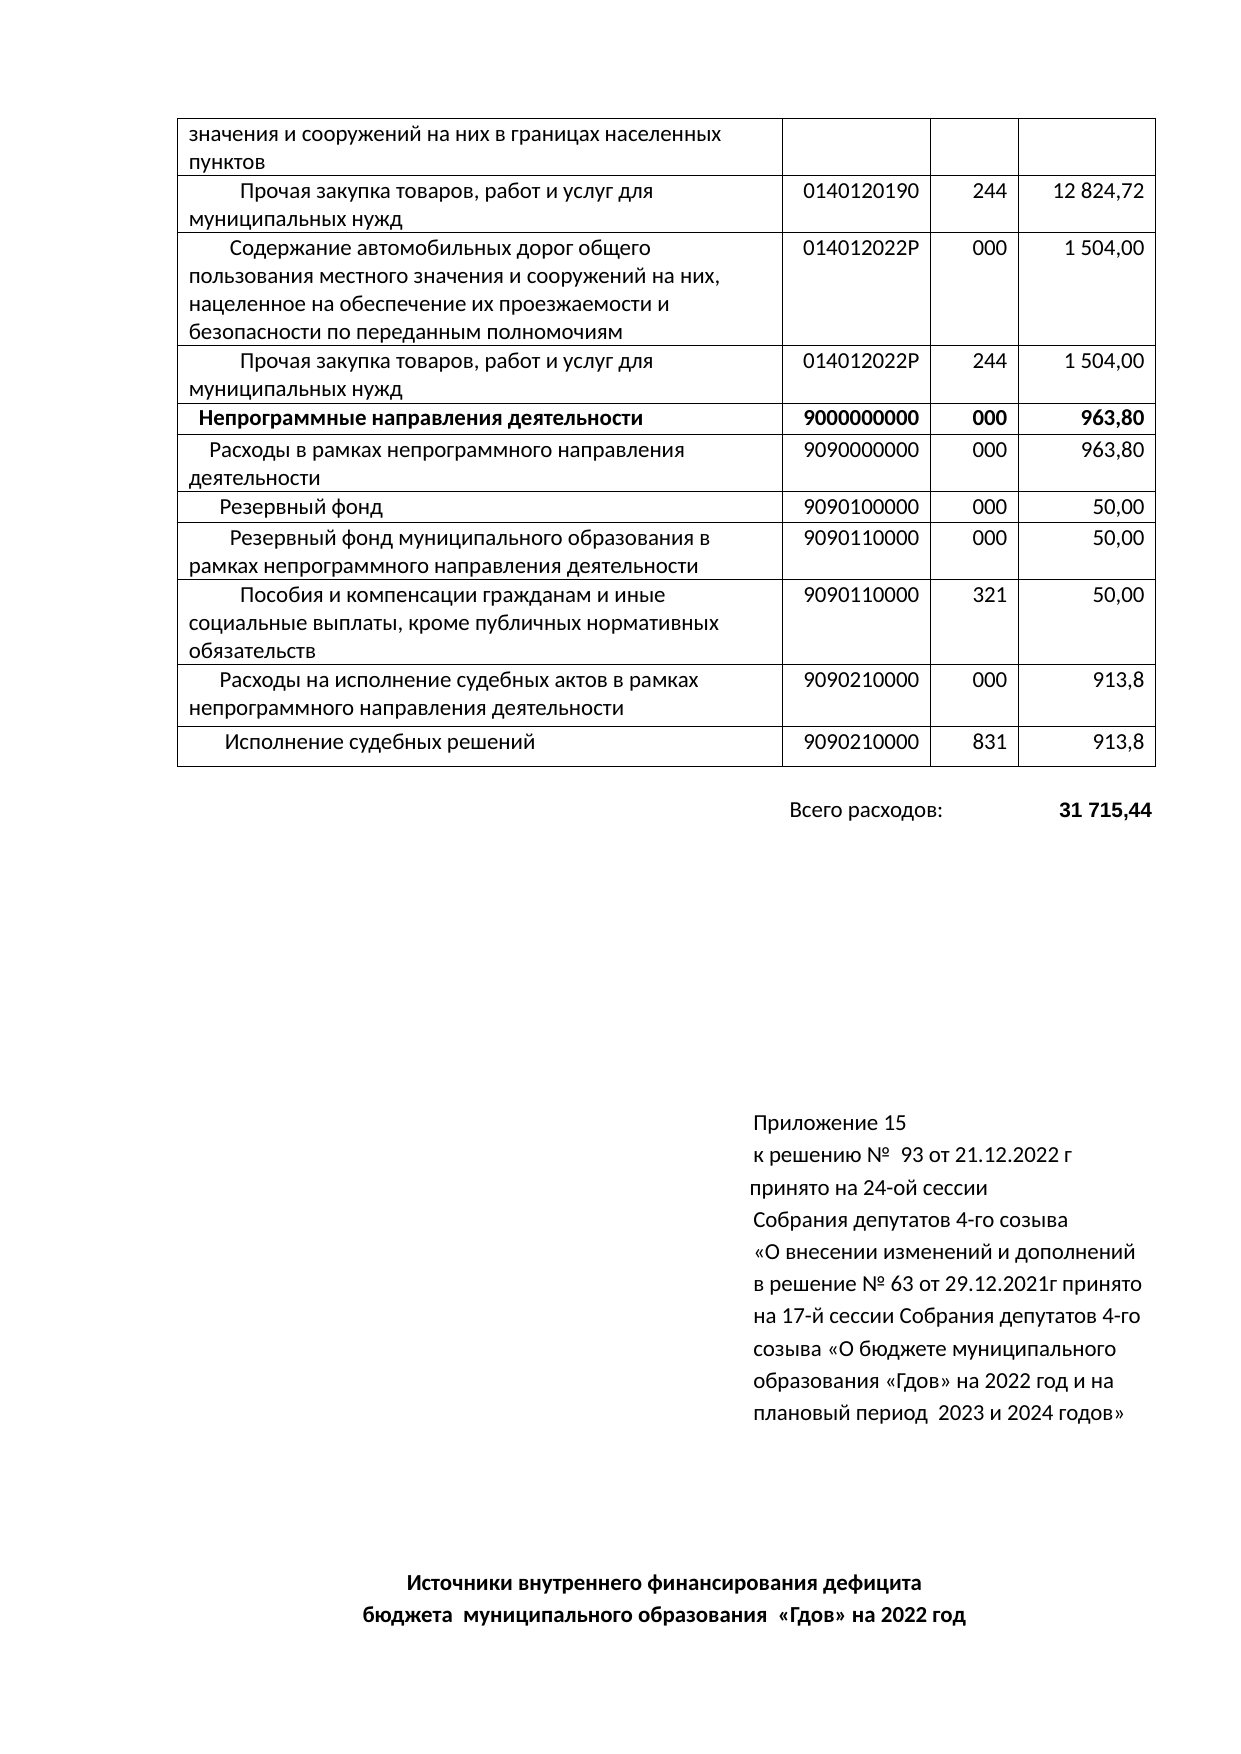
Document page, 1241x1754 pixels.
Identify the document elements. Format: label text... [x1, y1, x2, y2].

table_cell Расходы на исполнение судебных актов в рамках непрограммного направления деятельности [178, 665, 782, 726]
table_cell 321 [931, 580, 1018, 664]
table_cell 0140120190 [783, 176, 930, 232]
table_cell [177, 767, 1018, 795]
text Собрания депутатов 4-го созыва [753, 1205, 1152, 1233]
table_cell Резервный фонд муниципального образования в рамках непрограммного направления деятельности [178, 523, 782, 579]
table_cell 831 [931, 727, 1018, 766]
table_cell 913,8 [1019, 727, 1155, 766]
table_cell 9090210000 [783, 665, 930, 726]
table_cell 50,00 [1019, 492, 1155, 522]
table_cell 9090000000 [783, 435, 930, 491]
table_cell 963,80 [1019, 435, 1155, 491]
text бюджета муниципального образования «Гдов» на 2022 год [177, 1601, 1152, 1629]
table_cell 244 [931, 176, 1018, 232]
table_cell 000 [931, 523, 1018, 579]
table_cell 9090110000 [783, 580, 930, 664]
table_cell значения и сооружений на них в границах населенных пунктов [178, 119, 782, 175]
table_cell [1018, 767, 1151, 795]
text Приложение 15 [753, 1108, 1152, 1136]
table_cell 014012022P [783, 346, 930, 402]
table_cell Исполнение судебных решений [178, 727, 782, 766]
table_cell 1 504,00 [1019, 346, 1155, 402]
table_cell 9090100000 [783, 492, 930, 522]
table_cell 9090210000 [783, 727, 930, 766]
table_cell 9090110000 [783, 523, 930, 579]
table_cell 000 [931, 233, 1018, 345]
table_cell 1 504,00 [1019, 233, 1155, 345]
table_cell 014012022P [783, 233, 930, 345]
text принято на 24-ой сессии [162, 1173, 1152, 1201]
table_cell Прочая закупка товаров, работ и услуг для муниципальных нужд [178, 176, 782, 232]
table_cell 000 [931, 404, 1018, 434]
table_cell 12 824,72 [1019, 176, 1155, 232]
table_cell [931, 119, 1018, 175]
text плановый период 2023 и 2024 годов» [753, 1398, 1152, 1426]
table_cell 000 [931, 665, 1018, 726]
text «О внесении изменений и дополнений [753, 1237, 1152, 1265]
text образования «Гдов» на 2022 год и на [753, 1366, 1152, 1394]
table_cell 000 [931, 492, 1018, 522]
text Всего расходов: 31 715,44 [177, 795, 1152, 823]
table_cell Прочая закупка товаров, работ и услуг для муниципальных нужд [178, 346, 782, 402]
table_cell Пособия и компенсации гражданам и иные социальные выплаты, кроме публичных нормативных обязательств [178, 580, 782, 664]
table_cell 50,00 [1019, 523, 1155, 579]
text Источники внутреннего финансирования дефицита [177, 1568, 1152, 1596]
table_cell 000 [931, 435, 1018, 491]
text к решению № 93 от 21.12.2022 г [753, 1141, 1152, 1168]
table_cell Непрограммные направления деятельности [178, 404, 782, 434]
table_cell [783, 119, 930, 175]
text на 17-й сессии Собрания депутатов 4-го [753, 1301, 1152, 1329]
table_cell [1151, 767, 1156, 795]
table_cell 963,80 [1019, 404, 1155, 434]
table_cell 50,00 [1019, 580, 1155, 664]
table_cell 9000000000 [783, 404, 930, 434]
table_cell [1019, 119, 1155, 175]
text в решение № 63 от 29.12.2021г принято [753, 1269, 1152, 1297]
text созыва «О бюджете муниципального [753, 1334, 1152, 1362]
table_cell Содержание автомобильных дорог общего пользования местного значения и сооружений на них, нацеленное на обеспечение их проезжаемости и безопасности по переданным полномочиям [178, 233, 782, 345]
table_cell 913,8 [1019, 665, 1155, 726]
table_cell 244 [931, 346, 1018, 402]
table_cell Резервный фонд [178, 492, 782, 522]
table_cell Расходы в рамках непрограммного направления деятельности [178, 435, 782, 491]
